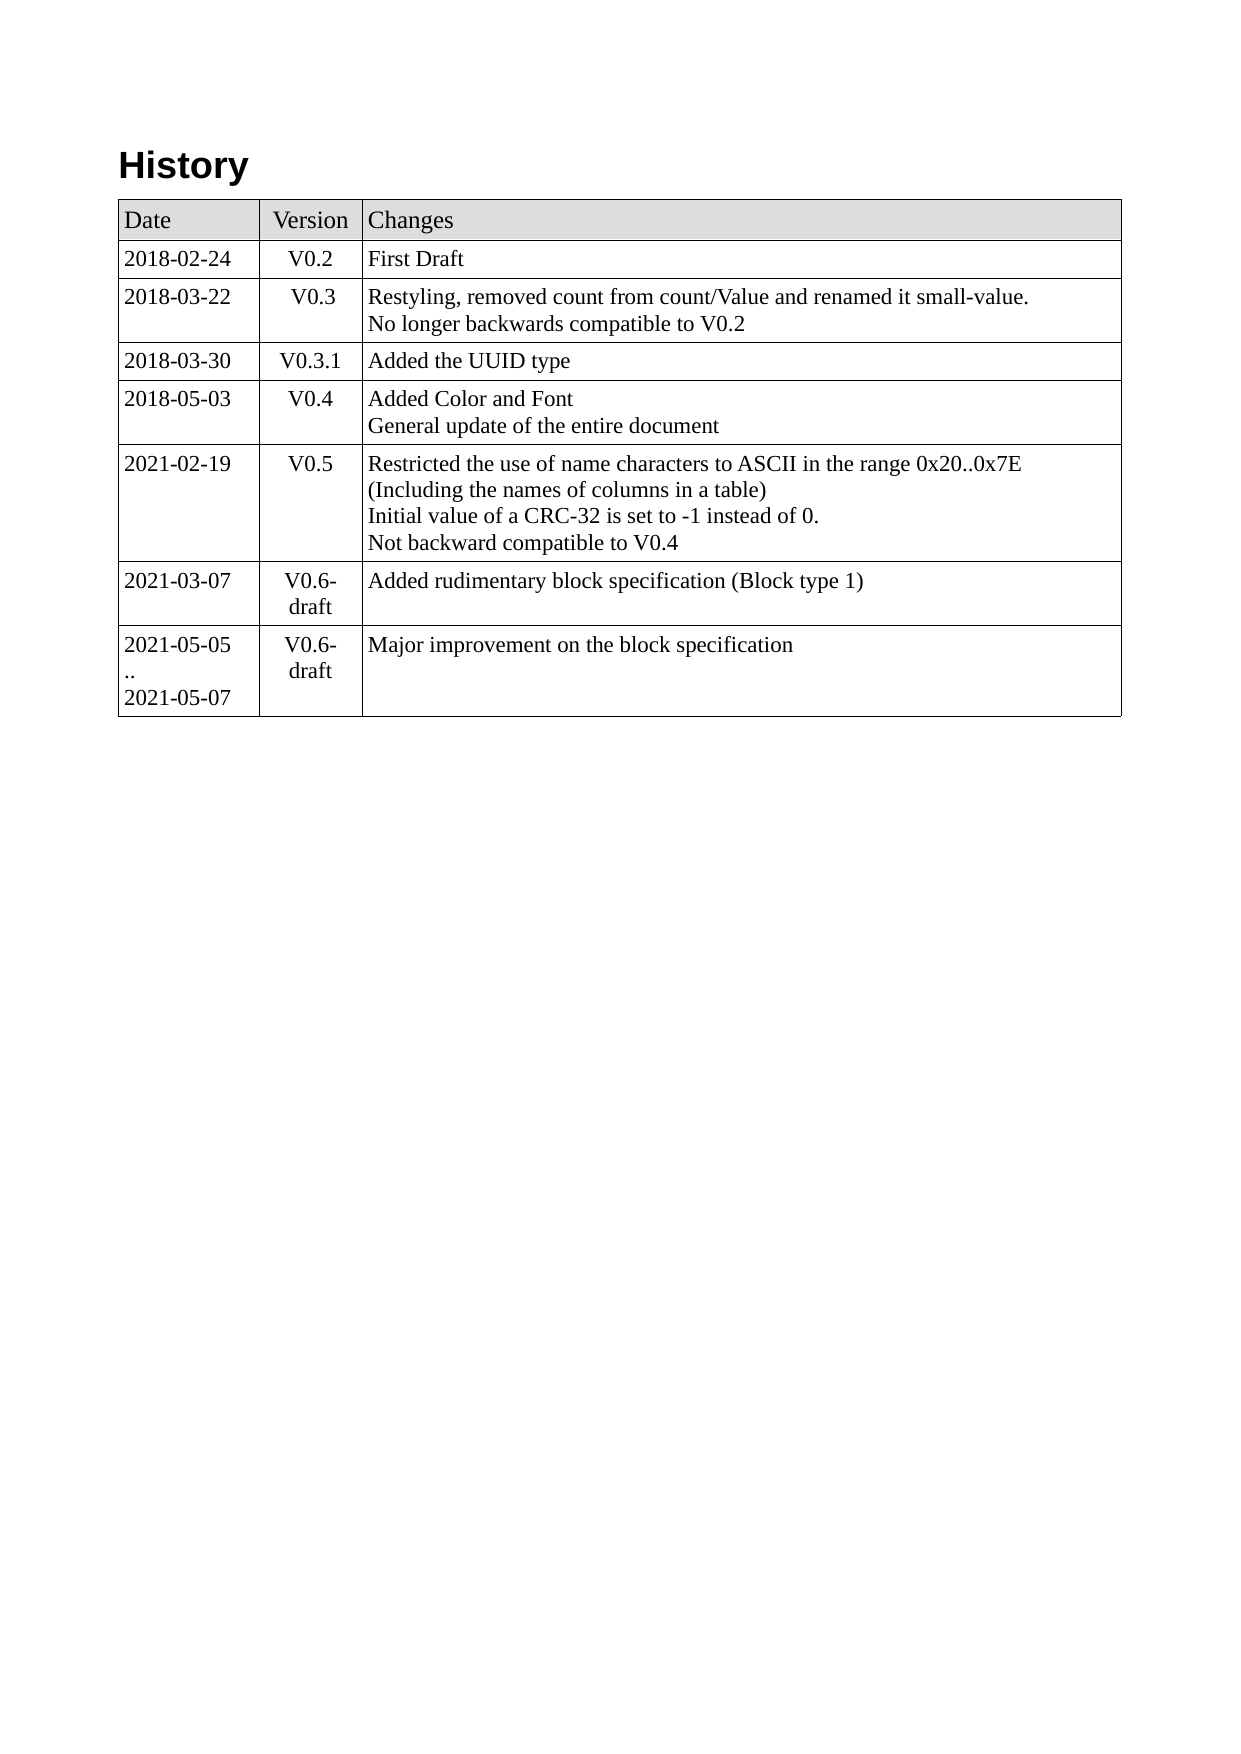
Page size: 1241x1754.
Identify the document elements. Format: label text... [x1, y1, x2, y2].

table_cell Added the UUID type [363, 343, 1121, 380]
table_cell Restricted the use of name characters to ASCII in the range 0x20..0x7E (Including the names of columns in a table) Initial value of a CRC-32 is set to -1 instead of 0. Not backward compatible to V0.4 [363, 445, 1121, 561]
table_cell V0.3 [260, 279, 362, 342]
table_cell V0.5 [260, 445, 362, 561]
table_cell Major improvement on the block specification [363, 626, 1121, 716]
table_cell 2021-05-05 .. 2021-05-07 [119, 626, 259, 716]
subtitle History [118, 143, 1122, 187]
table_cell 2018-03-30 [119, 343, 259, 380]
table_cell Added Color and Font General update of the entire document [363, 381, 1121, 444]
table_header Date [119, 200, 259, 239]
table_cell 2021-03-07 [119, 562, 259, 625]
table_cell V0.3.1 [260, 343, 362, 380]
table_cell Added rudimentary block specification (Block type 1) [363, 562, 1121, 625]
table_cell 2021-02-19 [119, 445, 259, 561]
table_cell 2018-03-22 [119, 279, 259, 342]
table_cell V0.4 [260, 381, 362, 444]
table_cell V0.6-draft [260, 562, 362, 625]
table_cell V0.2 [260, 241, 362, 277]
table_cell 2018-02-24 [119, 241, 259, 277]
table_header Changes [363, 200, 1121, 239]
table_cell First Draft [363, 241, 1121, 277]
table_header Version [260, 200, 362, 239]
table_cell Restyling, removed count from count/Value and renamed it small-value. No longer backwards compatible to V0.2 [363, 279, 1121, 342]
table_cell V0.6-draft [260, 626, 362, 716]
table_cell 2018-05-03 [119, 381, 259, 444]
